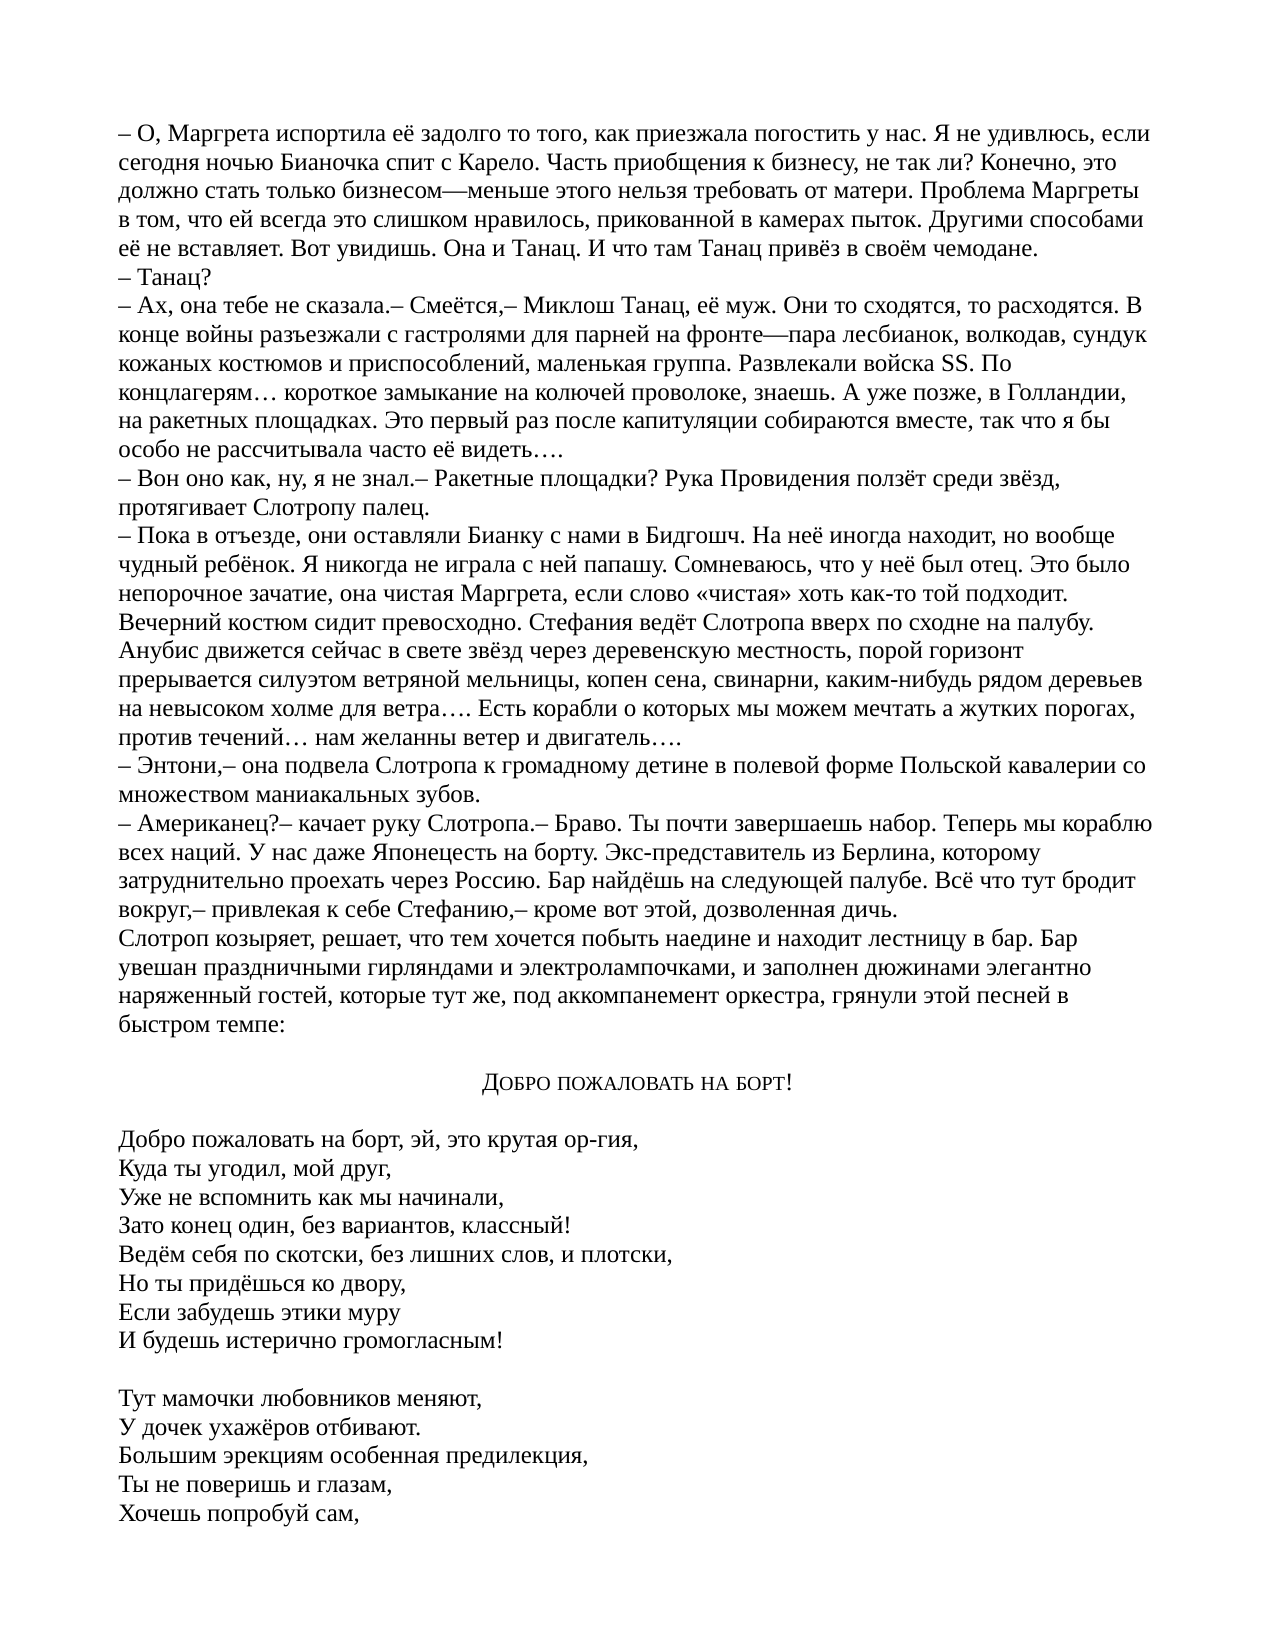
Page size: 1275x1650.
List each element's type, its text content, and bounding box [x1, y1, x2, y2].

text Если забудешь этики муру [118, 1297, 1157, 1326]
text Уже не вспомнить как мы начинали, [118, 1182, 1157, 1211]
text Куда ты угодил, мой друг, [118, 1153, 1157, 1182]
text Тут мамочки любовников меняют, [118, 1383, 1157, 1412]
text Добро пожаловать на борт, эй, это крутая ор-гия, [118, 1124, 1157, 1153]
text – Энтони,– она подвела Слотропа к громадному детине в полевой форме Польской кавалерии со множеством маниакальных зубов. [118, 751, 1157, 808]
text Ведём себя по скотски, без лишних слов, и плотски, [118, 1239, 1157, 1268]
text Вечерний костюм сидит превосходно. Стефания ведёт Слотропа вверх по сходне на палубу. Анубис движется сейчас в свете звёзд через деревенскую местность, порой горизонт прерывается силуэтом ветряной мельницы, копен сена, свинарни, каким-нибудь рядом деревьев на невысоком холме для ветра…. Есть корабли о которых мы можем мечтать а жутких порогах, против течений… нам желанны ветер и двигатель…. [118, 607, 1157, 751]
text У дочек ухажёров отбивают. [118, 1412, 1157, 1441]
text Хочешь попробуй сам, [118, 1498, 1157, 1527]
text – Пока в отъезде, они оставляли Бианку с нами в Бидгошч. На неё иногда находит, но вообще чудный ребёнок. Я никогда не играла с ней папашу. Сомневаюсь, что у неё был отец. Это было непорочное зачатие, она чистая Маргрета, если слово «чистая» хоть как-то той подходит. [118, 521, 1157, 607]
text Добро пожаловать на борт! [118, 1067, 1157, 1096]
text – О, Маргрета испортила её задолго то того, как приезжала погостить у нас. Я не удивлюсь, если сегодня ночью Бианочка спит с Карело. Часть приобщения к бизнесу, не так ли? Конечно, это должно стать только бизнесом—меньше этого нельзя требовать от матери. Проблема Маргреты в том, что ей всегда это слишком нравилось, прикованной в камерах пыток. Другими способами её не вставляет. Вот увидишь. Она и Танац. И что там Танац привёз в своём чемодане. [118, 118, 1157, 262]
text Большим эрекциям особенная предилекция, [118, 1441, 1157, 1469]
text Слотроп козыряет, решает, что тем хочется побыть наедине и находит лестницу в бар. Бар увешан праздничными гирляндами и электролампочками, и заполнен дюжинами элегантно наряженный гостей, которые тут же, под аккомпанемент оркестра, грянули этой песней в быстром темпе: [118, 923, 1157, 1038]
text – Американец?– качает руку Слотропа.– Браво. Ты почти завершаешь набор. Теперь мы кораблю всех наций. У нас даже Японецесть на борту. Экс-представитель из Берлина, которому затруднительно проехать через Россию. Бар найдёшь на следующей палубе. Всё что тут бродит вокруг,– привлекая к себе Стефанию,– кроме вот этой, дозволенная дичь. [118, 808, 1157, 923]
text Но ты придёшься ко двору, [118, 1268, 1157, 1297]
text – Ах, она тебе не сказала.– Смеётся,– Миклош Танац, её муж. Они то сходятся, то расходятся. В конце войны разъезжали с гастролями для парней на фронте—пара лесбианок, волкодав, сундук кожаных костюмов и приспособлений, маленькая группа. Развлекали войска SS. По концлагерям… короткое замыкание на колючей проволоке, знаешь. А уже позже, в Голландии, на ракетных площадках. Это первый раз после капитуляции собираются вместе, так что я бы особо не рассчитывала часто её видеть…. [118, 291, 1157, 463]
text – Танац? [118, 262, 1157, 291]
text Ты не поверишь и глазам, [118, 1469, 1157, 1498]
text Зато конец один, без вариантов, классный! [118, 1211, 1157, 1239]
text – Вон оно как, ну, я не знал.– Ракетные площадки? Рука Провидения ползёт среди звёзд, протягивает Слотропу палец. [118, 463, 1157, 521]
text И будешь истерично громогласным! [118, 1326, 1157, 1354]
